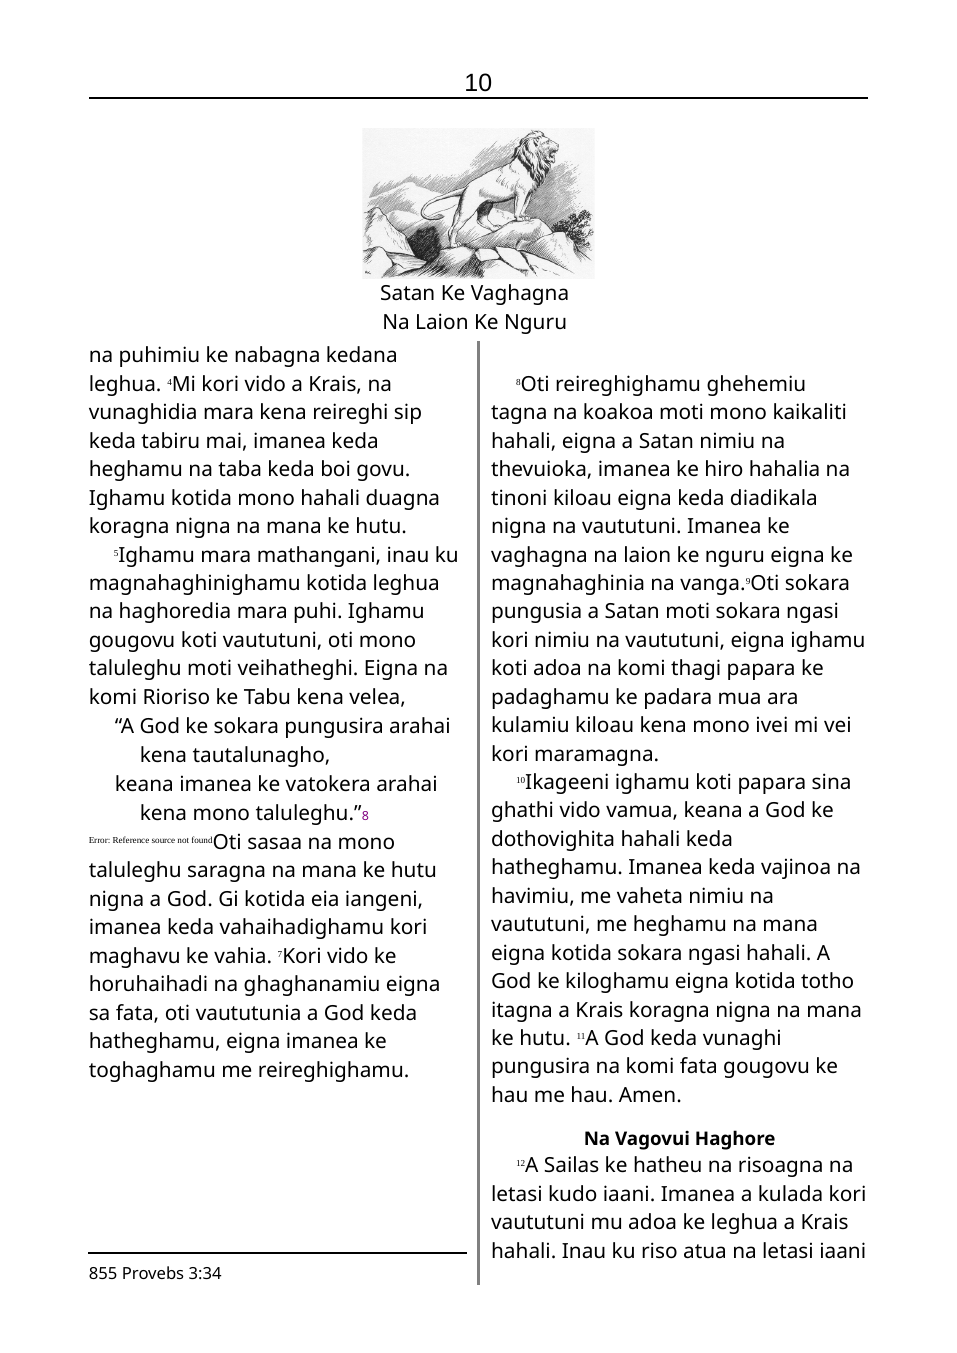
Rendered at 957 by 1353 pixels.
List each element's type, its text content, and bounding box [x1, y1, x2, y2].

text 10Ikageeni ighamu koti papara sina ghathi vido vamua, keana a God ke dothovighita hahali keda hatheghamu. Imanea keda vajinoa na havimiu, me vaheta nimiu na vaututuni, me heghamu na mana eigna kotida sokara ngasi hahali. A God ke kiloghamu eigna kotida totho itagna a Krais koragna nigna na mana ke hutu. 11A God keda vunaghi pungusira na komi fata gougovu ke hau me hau. Amen. [491, 767, 868, 1108]
text 12A Sailas ke hatheu na risoagna na letasi kudo iaani. Imanea a kulada kori vaututuni mu adoa ke leghua a Krais hahali. Inau ku riso atua na letasi iaani [491, 1151, 868, 1264]
text 5Ighamu mara mathangani, inau ku magnahaghinighamu kotida leghua na haghoredia mara puhi. Ighamu gougovu koti vaututuni, oti mono taluleghu moti veihatheghi. Eigna na komi Rioriso ke Tabu kena velea, [88, 540, 466, 710]
text 8Oti reireghighamu ghehemiu tagna na koakoa moti mono kaikaliti hahali, eigna a Satan nimiu na thevuioka, imanea ke hiro hahalia na tinoni kiloau eigna keda diadikala nigna na vaututuni. Imanea ke vaghagna na laion ke nguru eigna ke magnahaghinia na vanga.9Oti sokara pungusia a Satan moti sokara ngasi kori nimiu na vaututuni, eigna ighamu koti adoa na komi thagi papara ke padaghamu ke padara mua ara kulamiu kiloau kena mono ivei mi vei kori maramagna. [491, 369, 868, 767]
text 55 Provebs 3:34 [88, 1262, 466, 1284]
text na puhimiu ke nabagna kedana leghua. 4Mi kori vido a Krais, na vunaghidia mara kena reireghi sip keda tabiru mai, imanea keda heghamu na taba keda boi govu. Ighamu kotida mono hahali duagna koragna nigna na mana ke hutu. [88, 128, 466, 540]
text keana imanea ke vatokera arahai kena mono taluleghu.” [115, 768, 465, 826]
picture [362, 128, 595, 279]
text Satan ke vaghagna na laion ke nguru [363, 279, 586, 339]
text “A God ke sokara pungusira arahai kena tautalunagho, [115, 711, 465, 768]
text Na Vagovui Haghore [491, 1125, 868, 1151]
text 6Oti sasaa na mono taluleghu saragna na mana ke hutu nigna a God. Gi kotida eia iangeni, imanea keda vahaihadighamu kori maghavu ke vahia. 7Kori vido ke horuhaihadi na ghaghanamiu eigna sa fata, oti vaututunia a God keda hatheghamu, eigna imanea ke toghaghamu me reireghighamu. [88, 827, 466, 1083]
